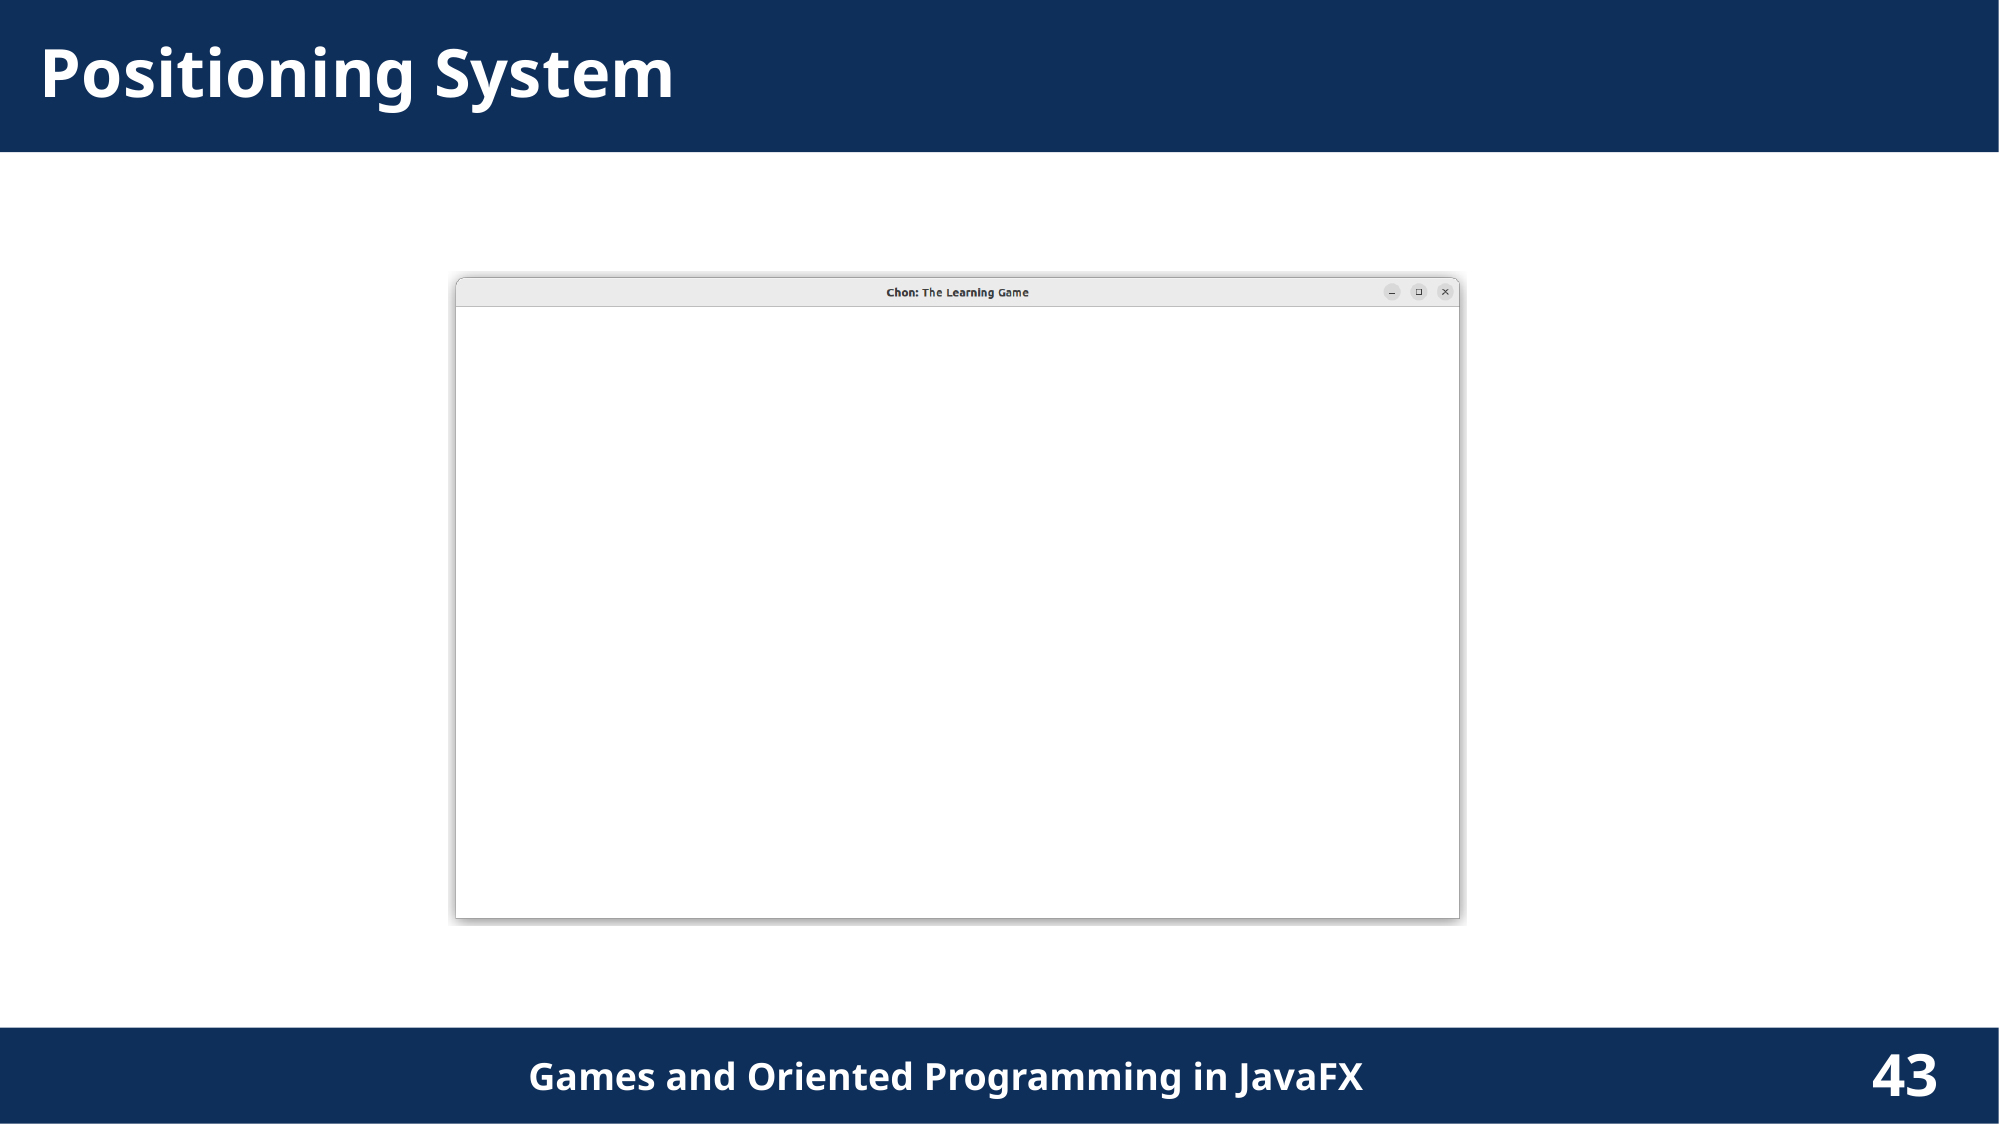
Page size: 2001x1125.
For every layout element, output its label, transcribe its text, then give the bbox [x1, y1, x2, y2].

text_box Positioning System [25, 23, 1999, 119]
picture [448, 271, 1467, 926]
